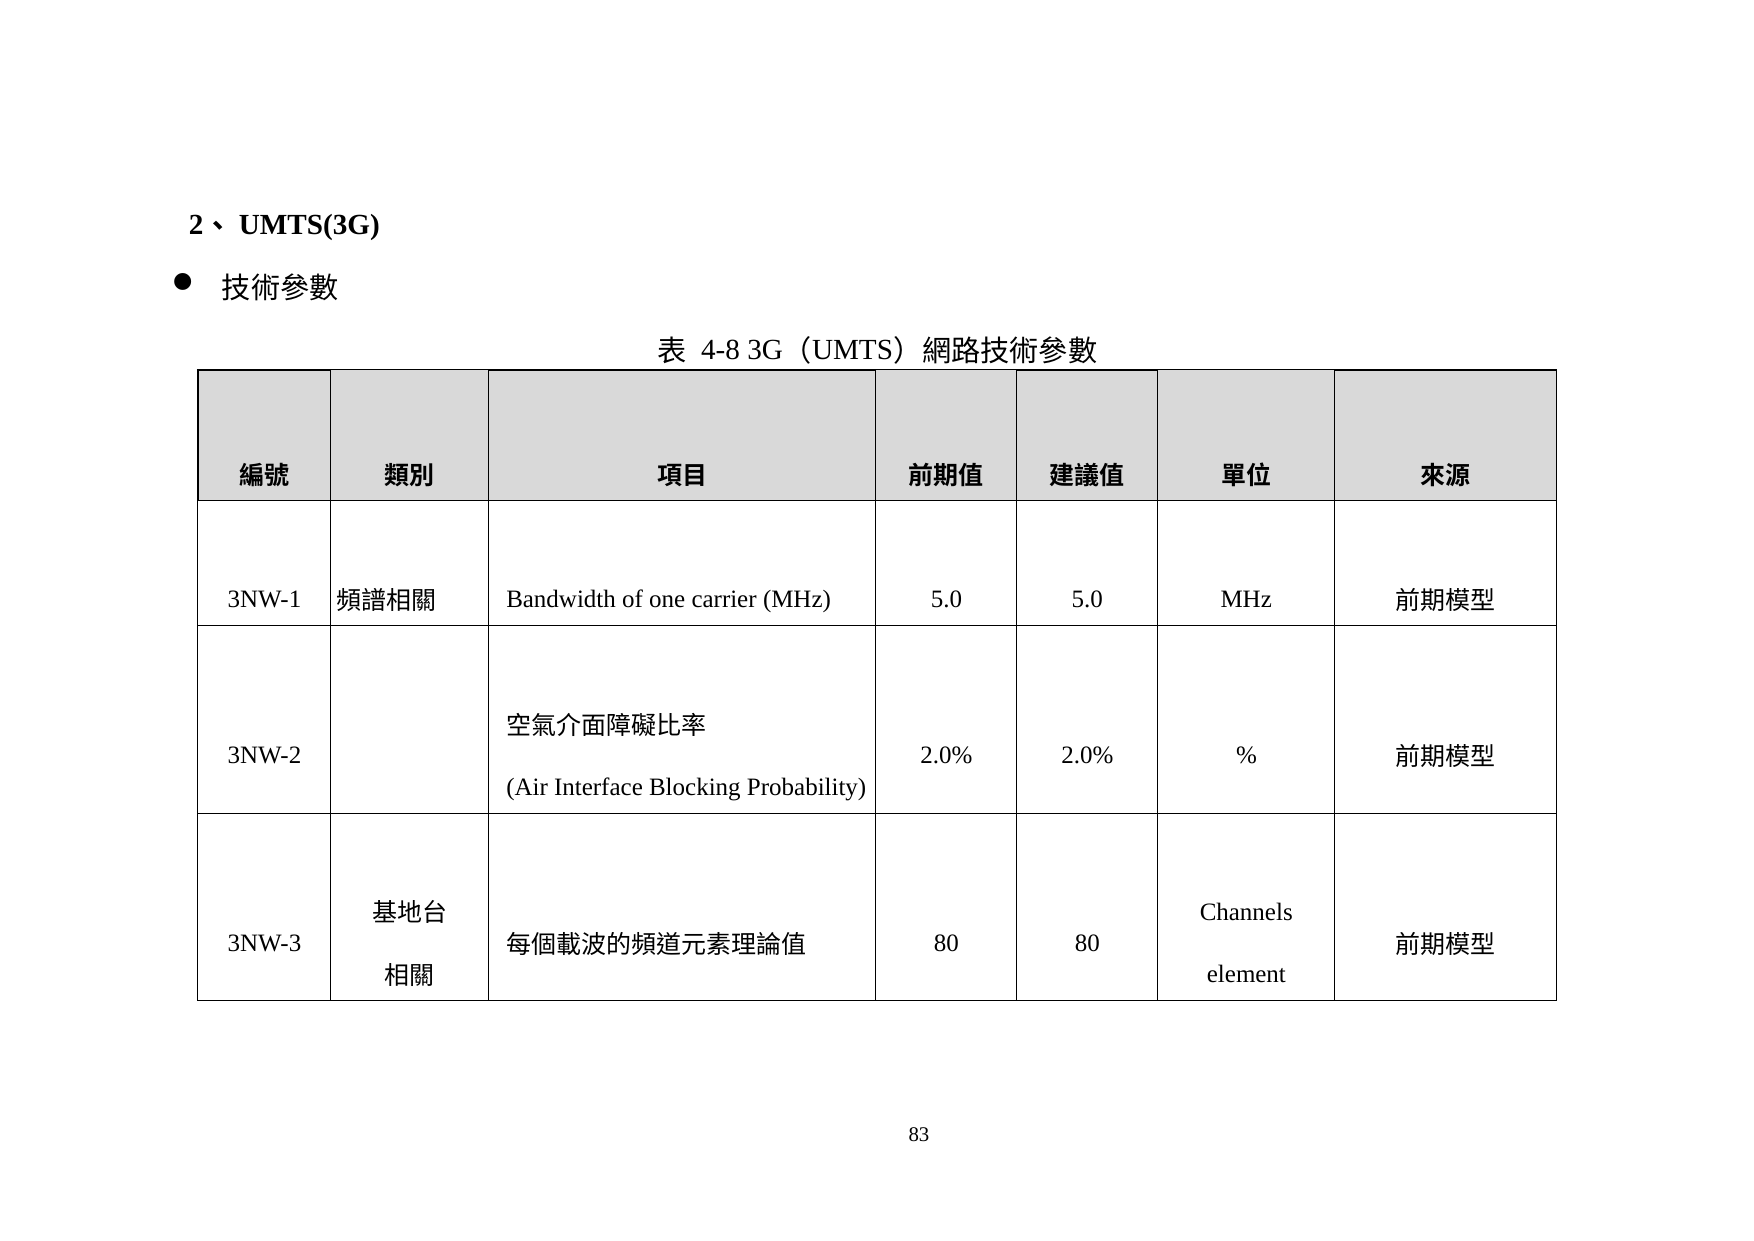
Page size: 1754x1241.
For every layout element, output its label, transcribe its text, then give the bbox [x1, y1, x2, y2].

table_cell [331, 626, 488, 813]
table_cell 前期模型 [1335, 626, 1556, 813]
table_cell 前期模型 [1335, 814, 1556, 1000]
table_header 項目 [489, 371, 875, 500]
table_cell 2.0% [1017, 626, 1157, 813]
table_cell 每個載波的頻道元素理論值 [489, 814, 875, 1000]
table_cell 空氣介面障礙比率 (Air Interface Blocking Probability) [489, 626, 875, 813]
table_cell 80 [1017, 814, 1157, 1000]
table_cell 3NW-1 [198, 501, 330, 625]
list 技術參數 [172, 244, 1665, 307]
table_header 單位 [1158, 370, 1334, 500]
table_cell 基地台 相關 [331, 814, 488, 1000]
table_cell 頻譜相關 [331, 501, 488, 625]
table_header 來源 [1335, 371, 1556, 500]
table_cell 2.0% [876, 626, 1016, 813]
table_cell % [1158, 626, 1334, 813]
table_header 建議值 [1017, 371, 1157, 500]
table_cell 5.0 [876, 501, 1016, 625]
table_cell 80 [876, 814, 1016, 1000]
table_header 前期值 [876, 370, 1016, 500]
table_cell 前期模型 [1335, 501, 1556, 625]
table_cell 5.0 [1017, 501, 1157, 625]
table_header 類別 [331, 370, 488, 500]
table_cell Bandwidth of one carrier (MHz) [489, 501, 875, 625]
table_header 編號 [199, 371, 330, 500]
table_cell 3NW-3 [198, 814, 330, 1000]
text 表 4‑8 3G（UMTS）網路技術參數 [89, 307, 1665, 369]
table_cell Channels element [1158, 814, 1334, 1000]
table_cell MHz [1158, 501, 1334, 625]
list UMTS(3G) [189, 182, 1665, 244]
table_cell 3NW-2 [198, 626, 330, 813]
